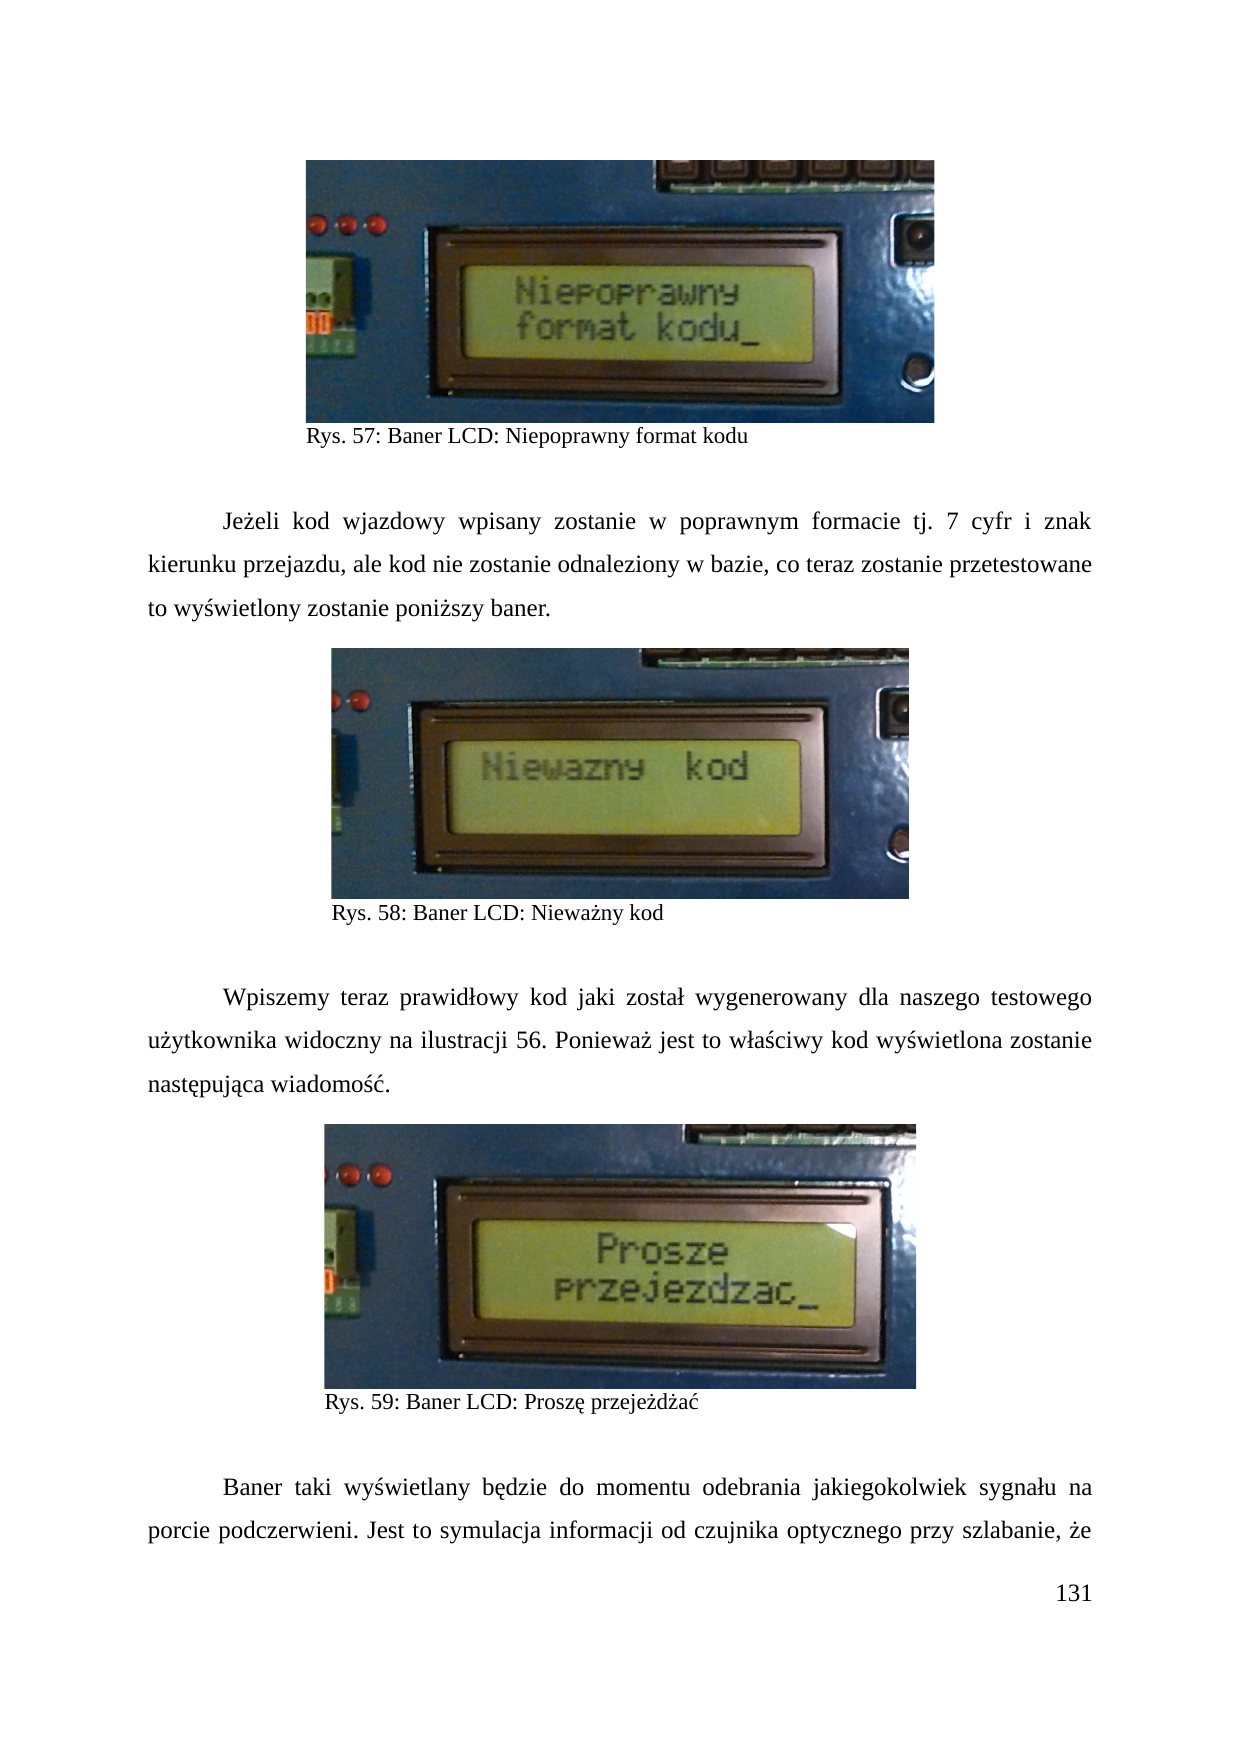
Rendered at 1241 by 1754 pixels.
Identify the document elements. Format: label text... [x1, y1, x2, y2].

picture [305, 160, 935, 423]
picture [331, 648, 909, 899]
text Baner taki wyświetlany będzie do momentu odebrania jakiegokolwiek sygnału na porcie podczerwieni. Jest to symulacja informacji od czujnika optycznego przy szlabanie, że [148, 1472, 1093, 1544]
text Wpiszemy teraz prawidłowy kod jaki został wygenerowany dla naszego testowego użytkownika widoczny na ilustracji 56. Ponieważ jest to właściwy kod wyświetlona zostanie następująca wiadomość. [148, 982, 1093, 1097]
text Rys. 57: Baner LCD: Niepoprawny format kodu [306, 423, 934, 449]
text Rys. 59: Baner LCD: Proszę przejeżdżać [324, 1389, 916, 1414]
picture [324, 1124, 917, 1389]
text Rys. 58: Baner LCD: Nieważny kod [331, 899, 909, 925]
text Jeżeli kod wjazdowy wpisany zostanie w poprawnym formacie tj. 7 cyfr i znak kierunku przejazdu, ale kod nie zostanie odnaleziony w bazie, co teraz zostanie przetestowane to wyświetlony zostanie poniższy baner. [148, 506, 1093, 621]
